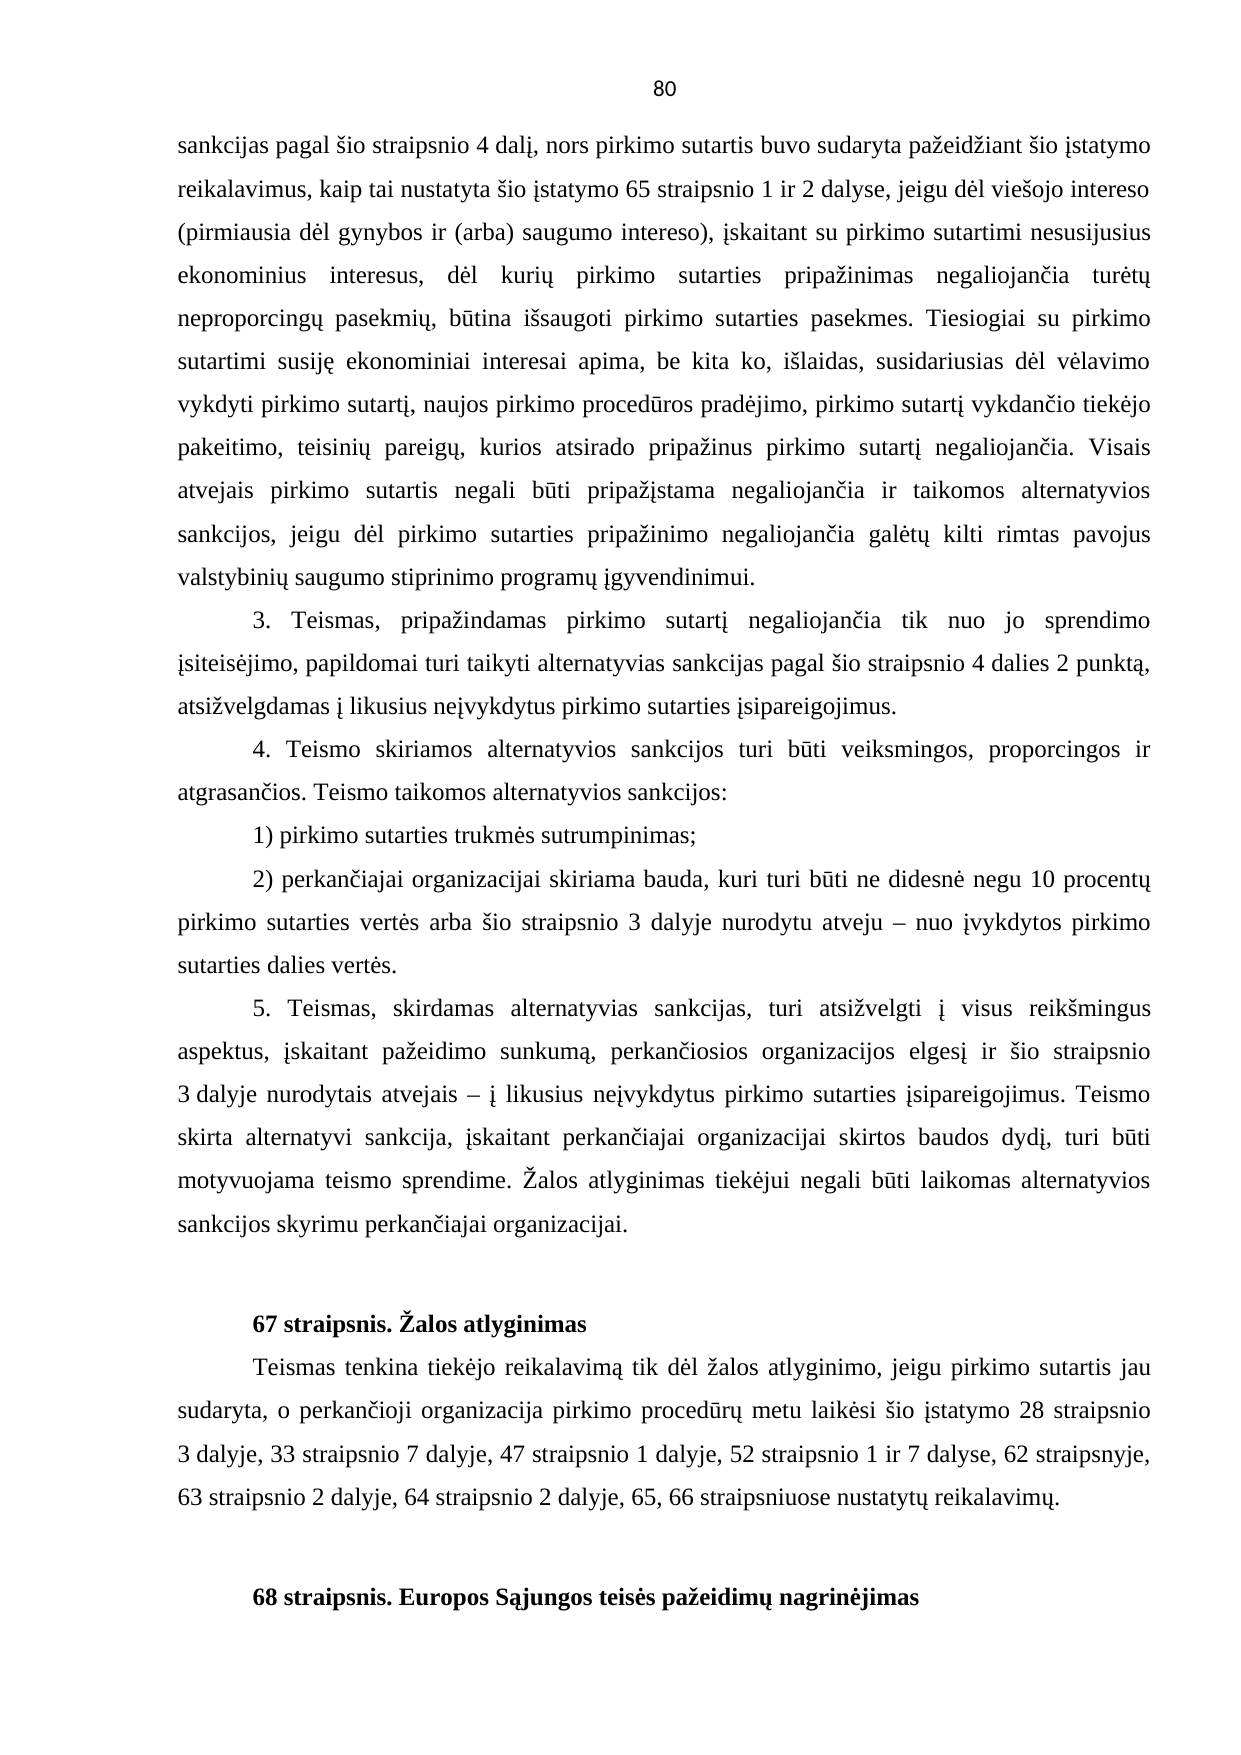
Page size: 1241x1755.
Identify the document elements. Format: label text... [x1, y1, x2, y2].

text 3. Teismas, pripažindamas pirkimo sutartį negaliojančia tik nuo jo sprendimo įsiteisėjimo, papildomai turi taikyti alternatyvias sankcijas pagal šio straipsnio 4 dalies 2 punktą, atsižvelgdamas į likusius neįvykdytus pirkimo sutarties įsipareigojimus. [177, 605, 1152, 720]
text 4. Teismo skiriamos alternatyvios sankcijos turi būti veiksmingos, proporcingos ir atgrasančios. Teismo taikomos alternatyvios sankcijos: [177, 734, 1152, 806]
text 1) pirkimo sutarties trukmės sutrumpinimas; [177, 821, 1152, 849]
text 68 straipsnis. Europos Sąjungos teisės pažeidimų nagrinėjimas [177, 1582, 1152, 1611]
text 5. Teismas, skirdamas alternatyvias sankcijas, turi atsižvelgti į visus reikšmingus aspektus, įskaitant pažeidimo sunkumą, perkančiosios organizacijos elgesį ir šio straipsnio 3 dalyje nurodytais atvejais – į likusius neįvykdytus pirkimo sutarties įsipareigojimus. Teismo skirta alternatyvi sankcija, įskaitant perkančiajai organizacijai skirtos baudos dydį, turi būti motyvuojama teismo sprendime. Žalos atlyginimas tiekėjui negali būti laikomas alternatyvios sankcijos skyrimu perkančiajai organizacijai. [177, 993, 1152, 1237]
text 67 straipsnis. Žalos atlyginimas [177, 1309, 1152, 1338]
text sankcijas pagal šio straipsnio 4 dalį, nors pirkimo sutartis buvo sudaryta pažeidžiant šio įstatymo reikalavimus, kaip tai nustatyta šio įstatymo 65 straipsnio 1 ir 2 dalyse, jeigu dėl viešojo intereso (pirmiausia dėl gynybos ir (arba) saugumo intereso), įskaitant su pirkimo sutartimi nesusijusius ekonominius interesus, dėl kurių pirkimo sutarties pripažinimas negaliojančia turėtų neproporcingų pasekmių, būtina išsaugoti pirkimo sutarties pasekmes. Tiesiogiai su pirkimo sutartimi susiję ekonominiai interesai apima, be kita ko, išlaidas, susidariusias dėl vėlavimo vykdyti pirkimo sutartį, naujos pirkimo procedūros pradėjimo, pirkimo sutartį vykdančio tiekėjo pakeitimo, teisinių pareigų, kurios atsirado pripažinus pirkimo sutartį negaliojančia. Visais atvejais pirkimo sutartis negali būti pripažįstama negaliojančia ir taikomos alternatyvios sankcijos, jeigu dėl pirkimo sutarties pripažinimo negaliojančia galėtų kilti rimtas pavojus valstybinių saugumo stiprinimo programų įgyvendinimui. [177, 131, 1152, 591]
text Teismas tenkina tiekėjo reikalavimą tik dėl žalos atlyginimo, jeigu pirkimo sutartis jau sudaryta, o perkančioji organizacija pirkimo procedūrų metu laikėsi šio įstatymo 28 straipsnio 3 dalyje, 33 straipsnio 7 dalyje, 47 straipsnio 1 dalyje, 52 straipsnio 1 ir 7 dalyse, 62 straipsnyje, 63 straipsnio 2 dalyje, 64 straipsnio 2 dalyje, 65, 66 straipsniuose nustatytų reikalavimų. [177, 1352, 1152, 1511]
text 2) perkančiajai organizacijai skiriama bauda, kuri turi būti ne didesnė negu 10 procentų pirkimo sutarties vertės arba šio straipsnio 3 dalyje nurodytu atveju – nuo įvykdytos pirkimo sutarties dalies vertės. [177, 864, 1152, 979]
